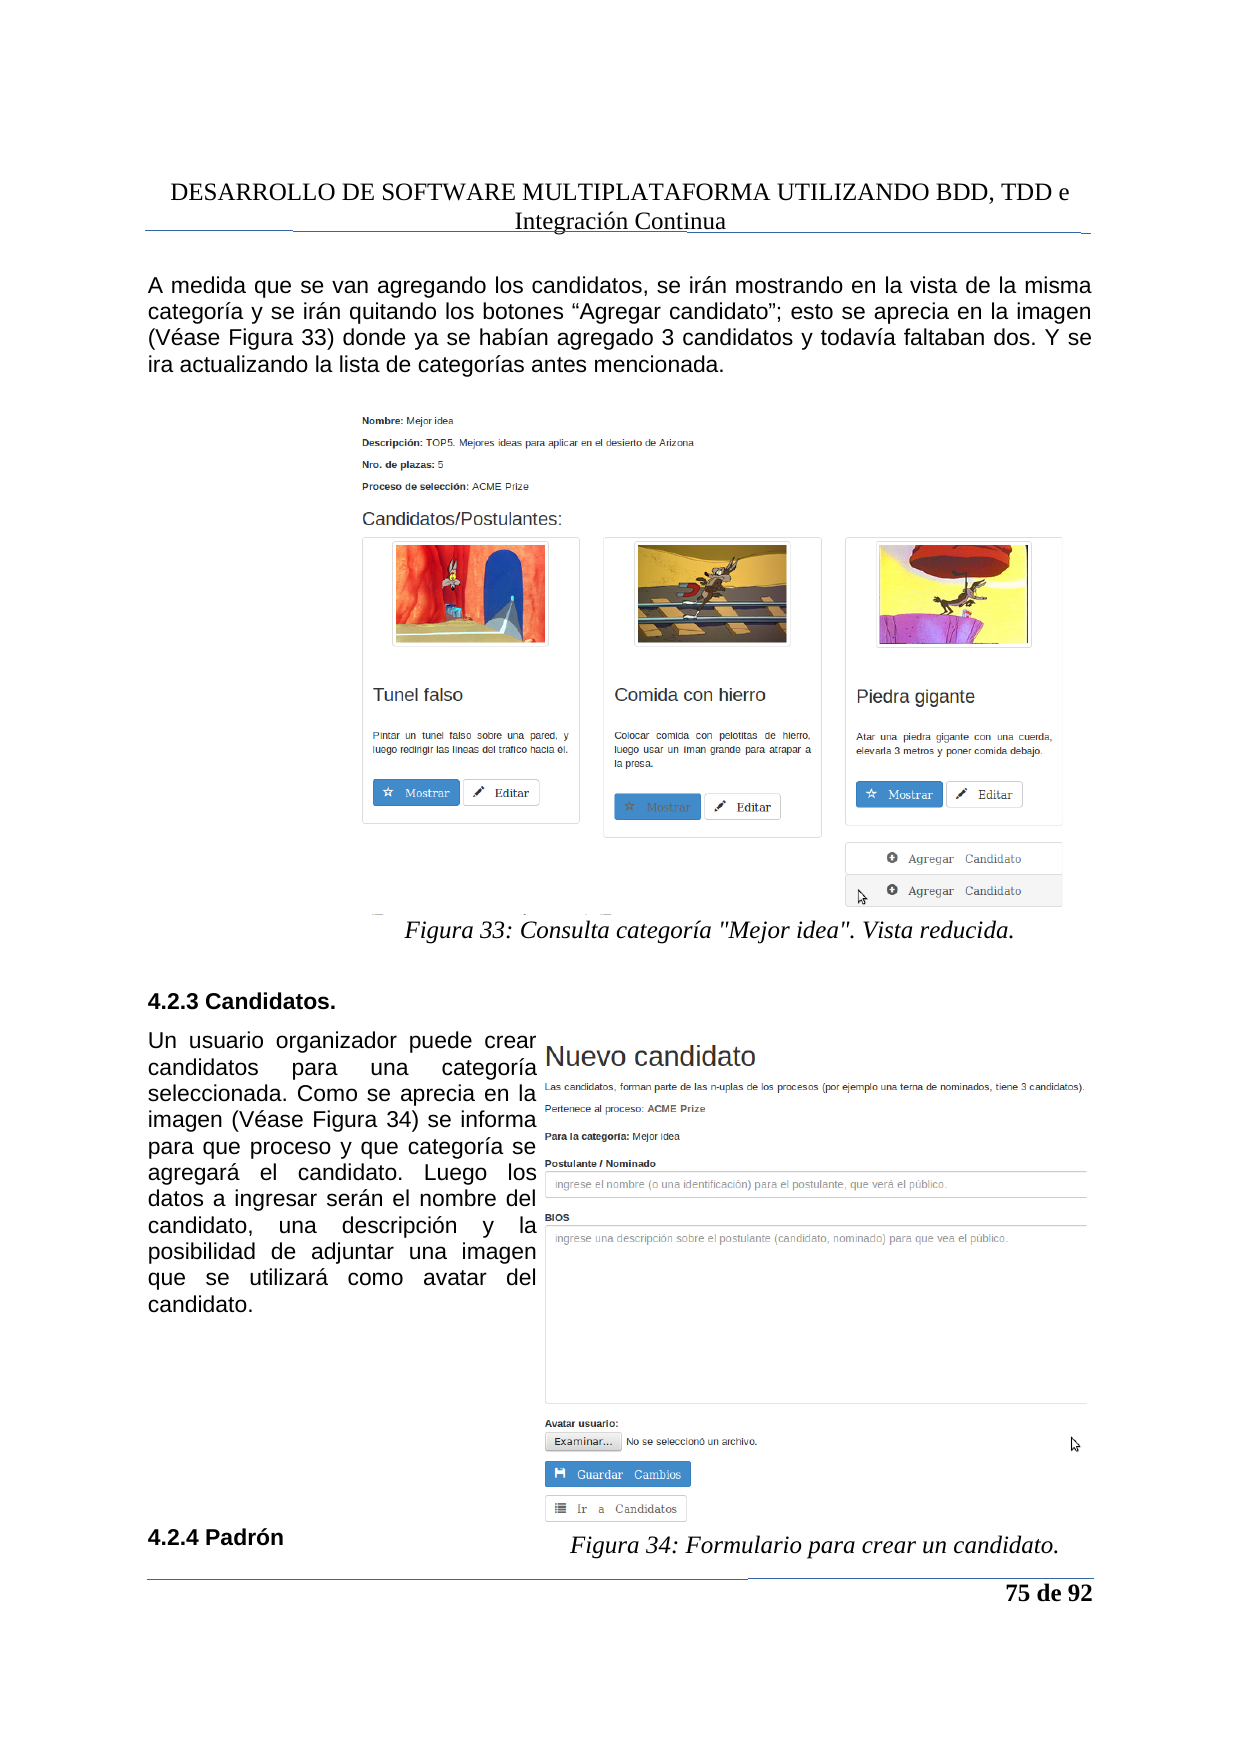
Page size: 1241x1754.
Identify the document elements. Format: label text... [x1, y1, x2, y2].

text A medida que se van agregando los candidatos, se irán mostrando en la vista de la misma categoría y se irán quitando los botones “Agregar candidato”; esto se aprecia en la imagen (Véase Figura 33) donde ya se habían agregado 3 candidatos y todavía faltaban dos. Y se ira actualizando la lista de categorías antes mencionada. [148, 272, 1093, 377]
text [356, 401, 1063, 413]
text Un usuario organizador puede crear candidatos para una categoría seleccionada. Como se aprecia en la imagen (Véase Figura 34) se informa para que proceso y que categoría se agregará el candidato. Luego los datos a ingresar serán el nombre del candidato, una descripción y la posibilidad de adjuntar una imagen que se utilizará como avatar del candidato. [148, 1027, 1093, 1317]
text Figura 33: Consulta categoría "Mejor idea". Vista reducida. [356, 915, 1063, 943]
picture [542, 1043, 1087, 1530]
text 4.2.3 Candidatos. [148, 988, 1093, 1015]
text Figura 34: Formulario para crear un candidato. [543, 1530, 1087, 1558]
picture [356, 413, 1063, 915]
text 4.2.4 Padrón [148, 1524, 543, 1550]
